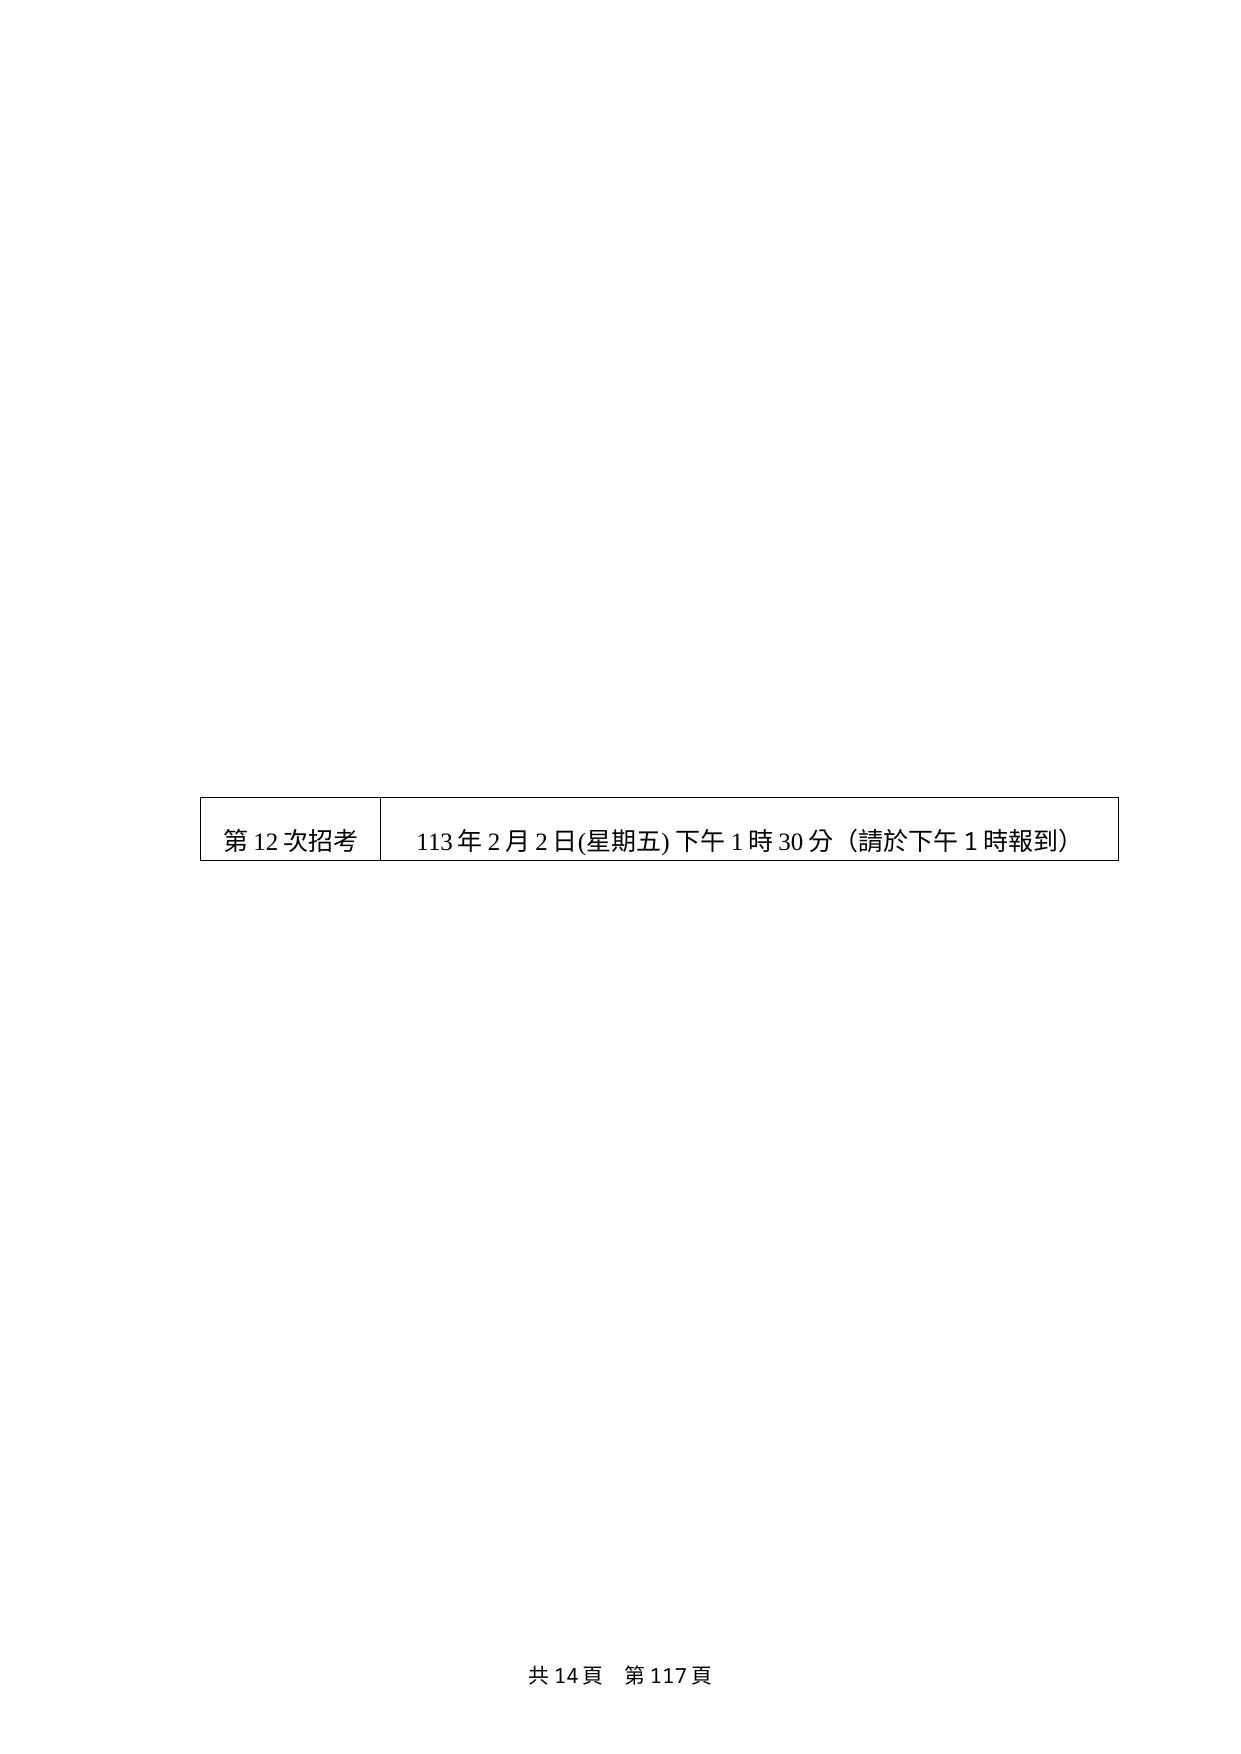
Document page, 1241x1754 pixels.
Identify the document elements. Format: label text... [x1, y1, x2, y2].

table_cell 113年2月2日(星期五) 下午1時30分（請於下午1時報到） [381, 798, 1118, 860]
table_cell 第12次招考 [201, 798, 380, 860]
